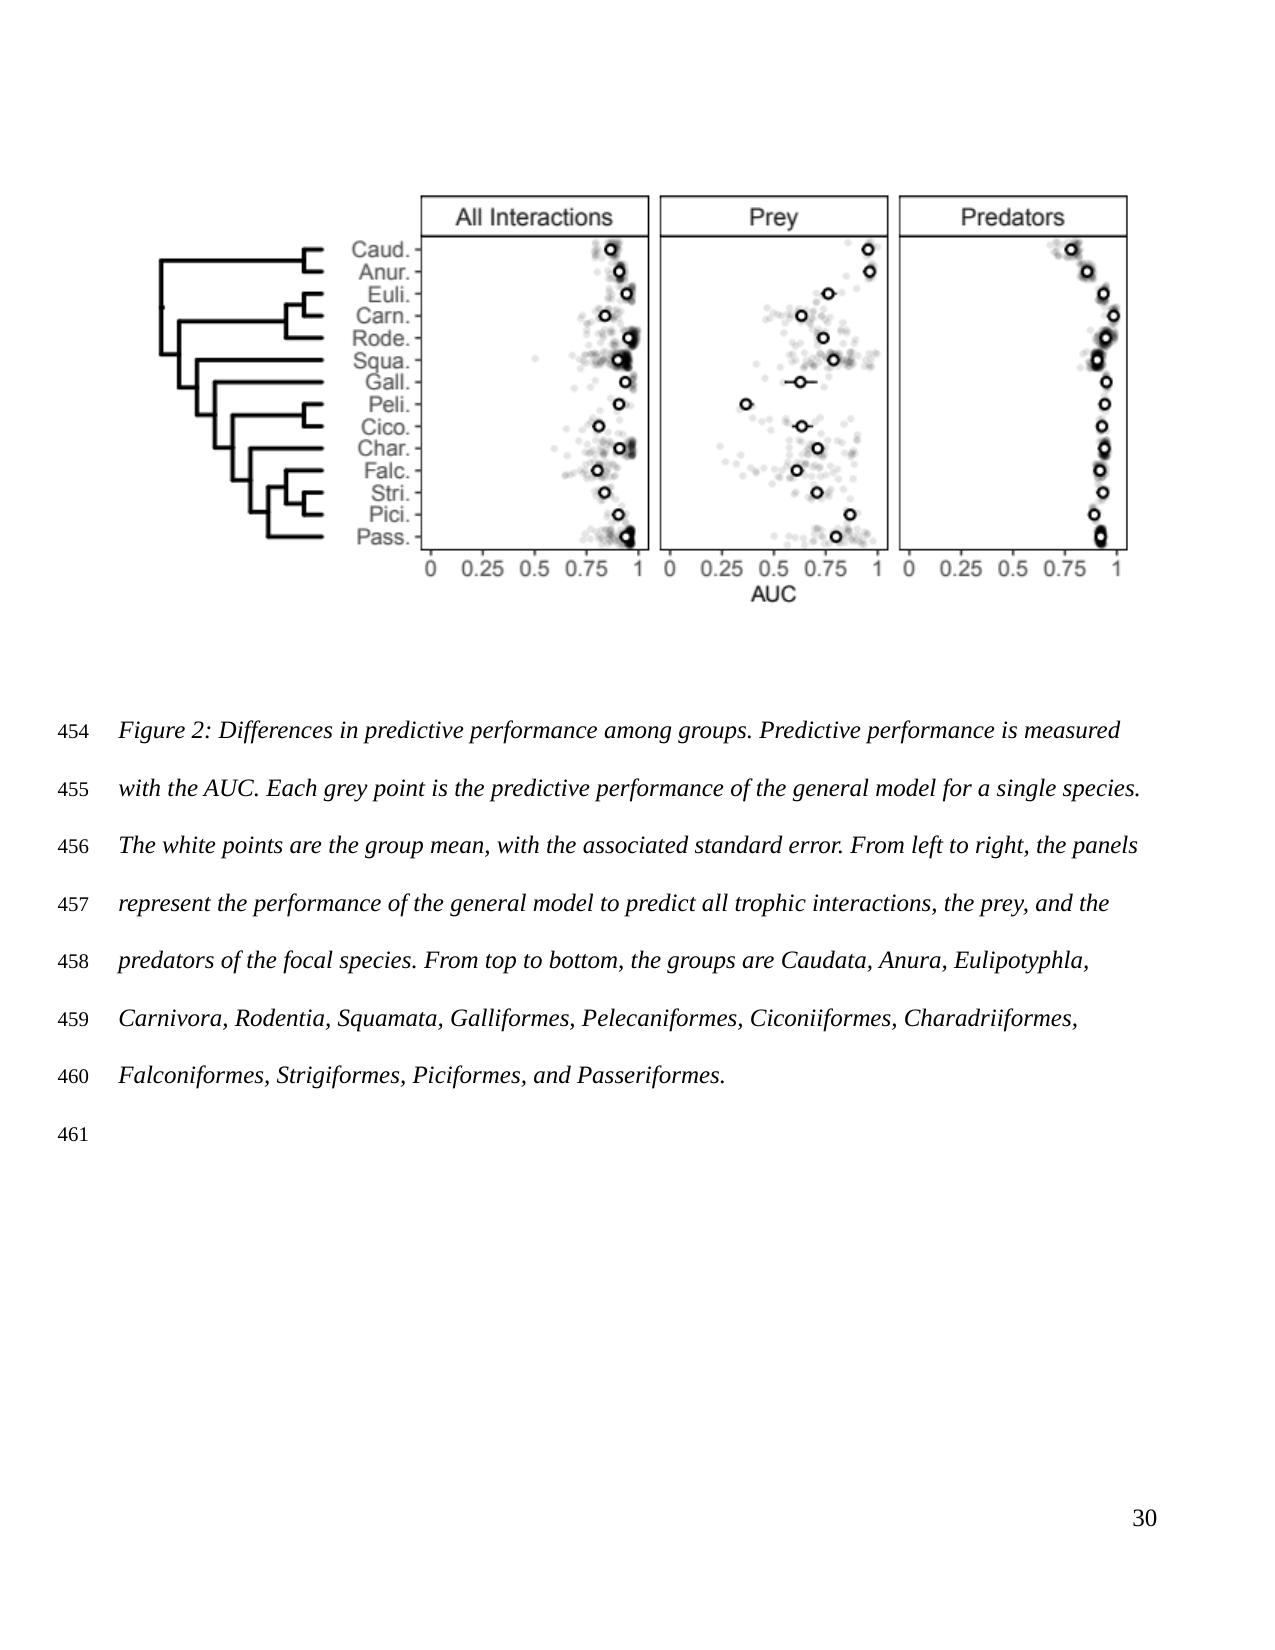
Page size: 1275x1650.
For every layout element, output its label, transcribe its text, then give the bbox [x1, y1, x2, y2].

text Figure 2: Differences in predictive performance among groups. Predictive performance is measured with the AUC. Each grey point is the predictive performance of the general model for a single species. The white points are the group mean, with the associated standard error. From left to right, the panels represent the performance of the general model to predict all trophic interactions, the prey, and the predators of the focal species. From top to bottom, the groups are Caudata, Anura, Eulipotyphla, Carnivora, Rodentia, Squamata, Galliformes, Pelecaniformes, Ciconiiformes, Charadriiformes, Falconiformes, Strigiformes, Piciformes, and Passeriformes. [118, 715, 1157, 1089]
picture [126, 176, 1149, 629]
